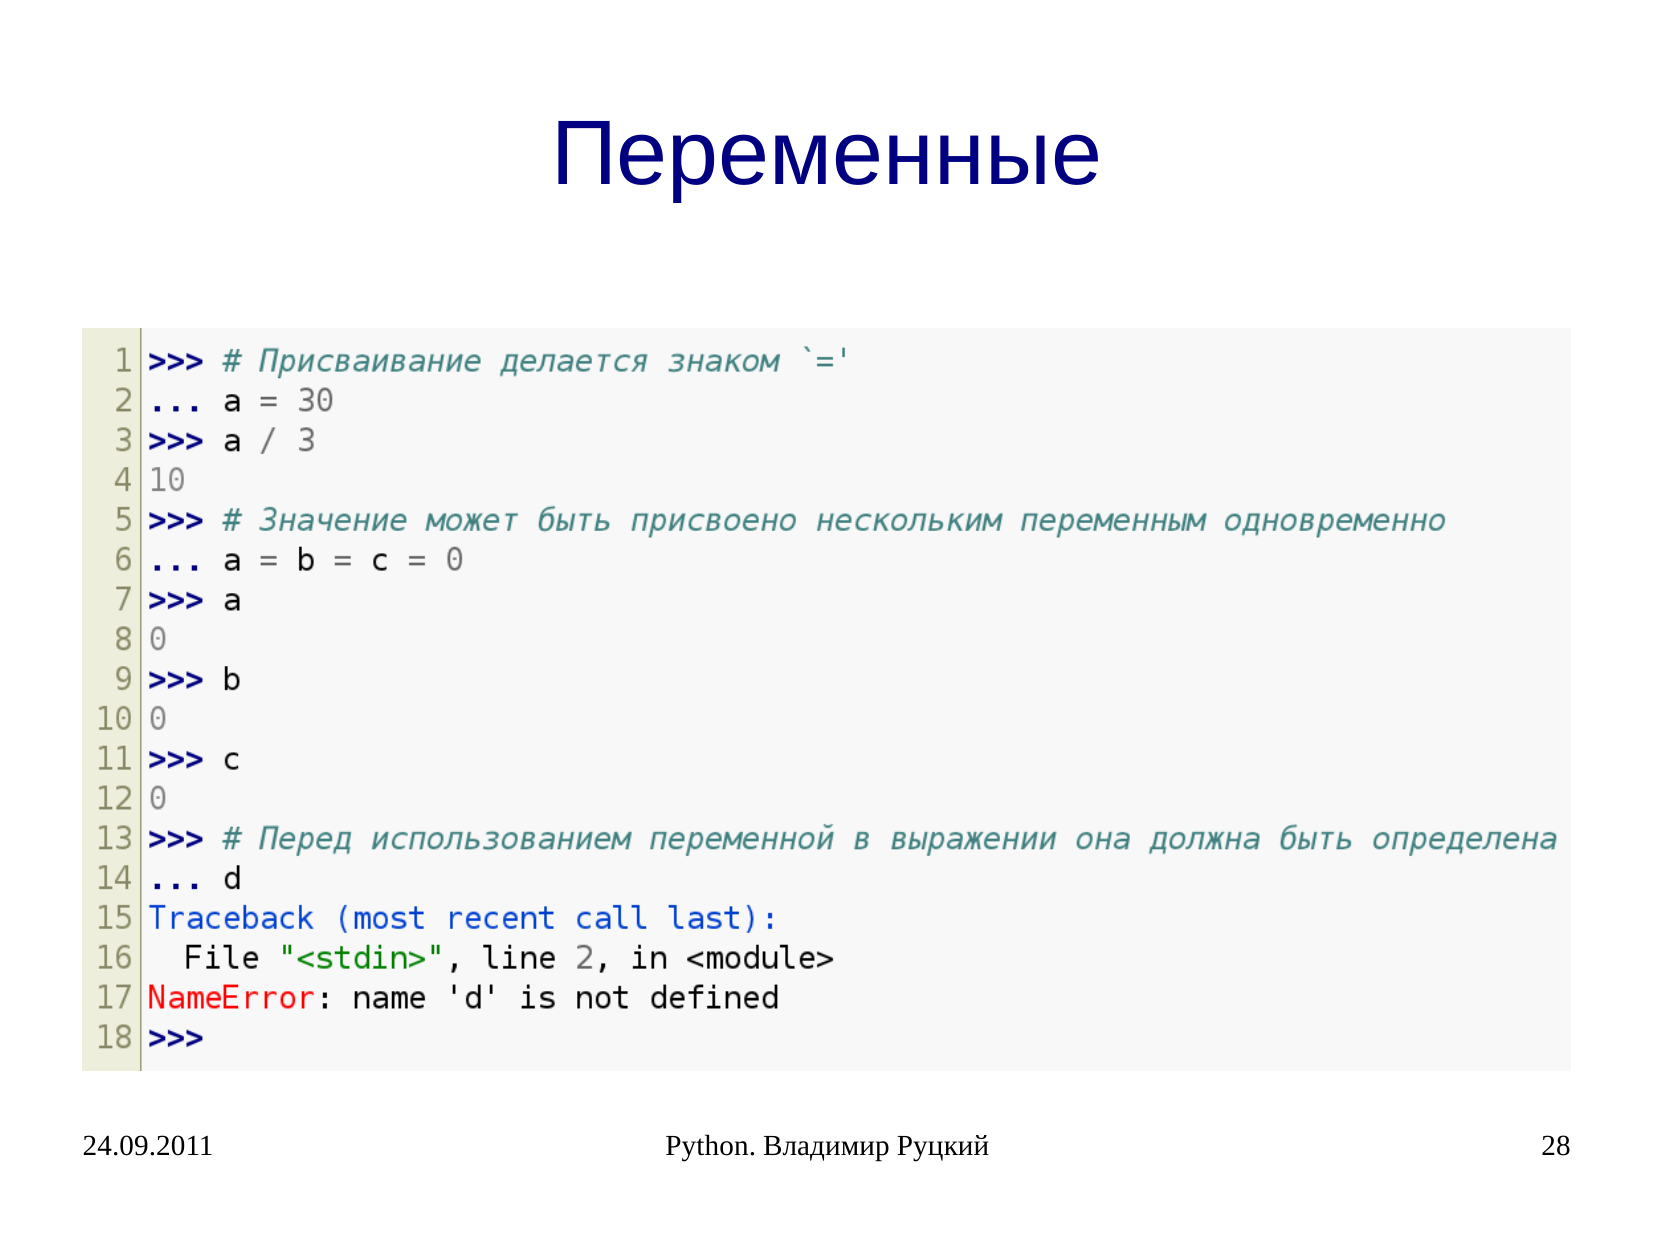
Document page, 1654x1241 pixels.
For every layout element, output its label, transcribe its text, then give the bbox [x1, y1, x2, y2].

title Переменные [82, 49, 1571, 257]
picture [82, 328, 1571, 1071]
